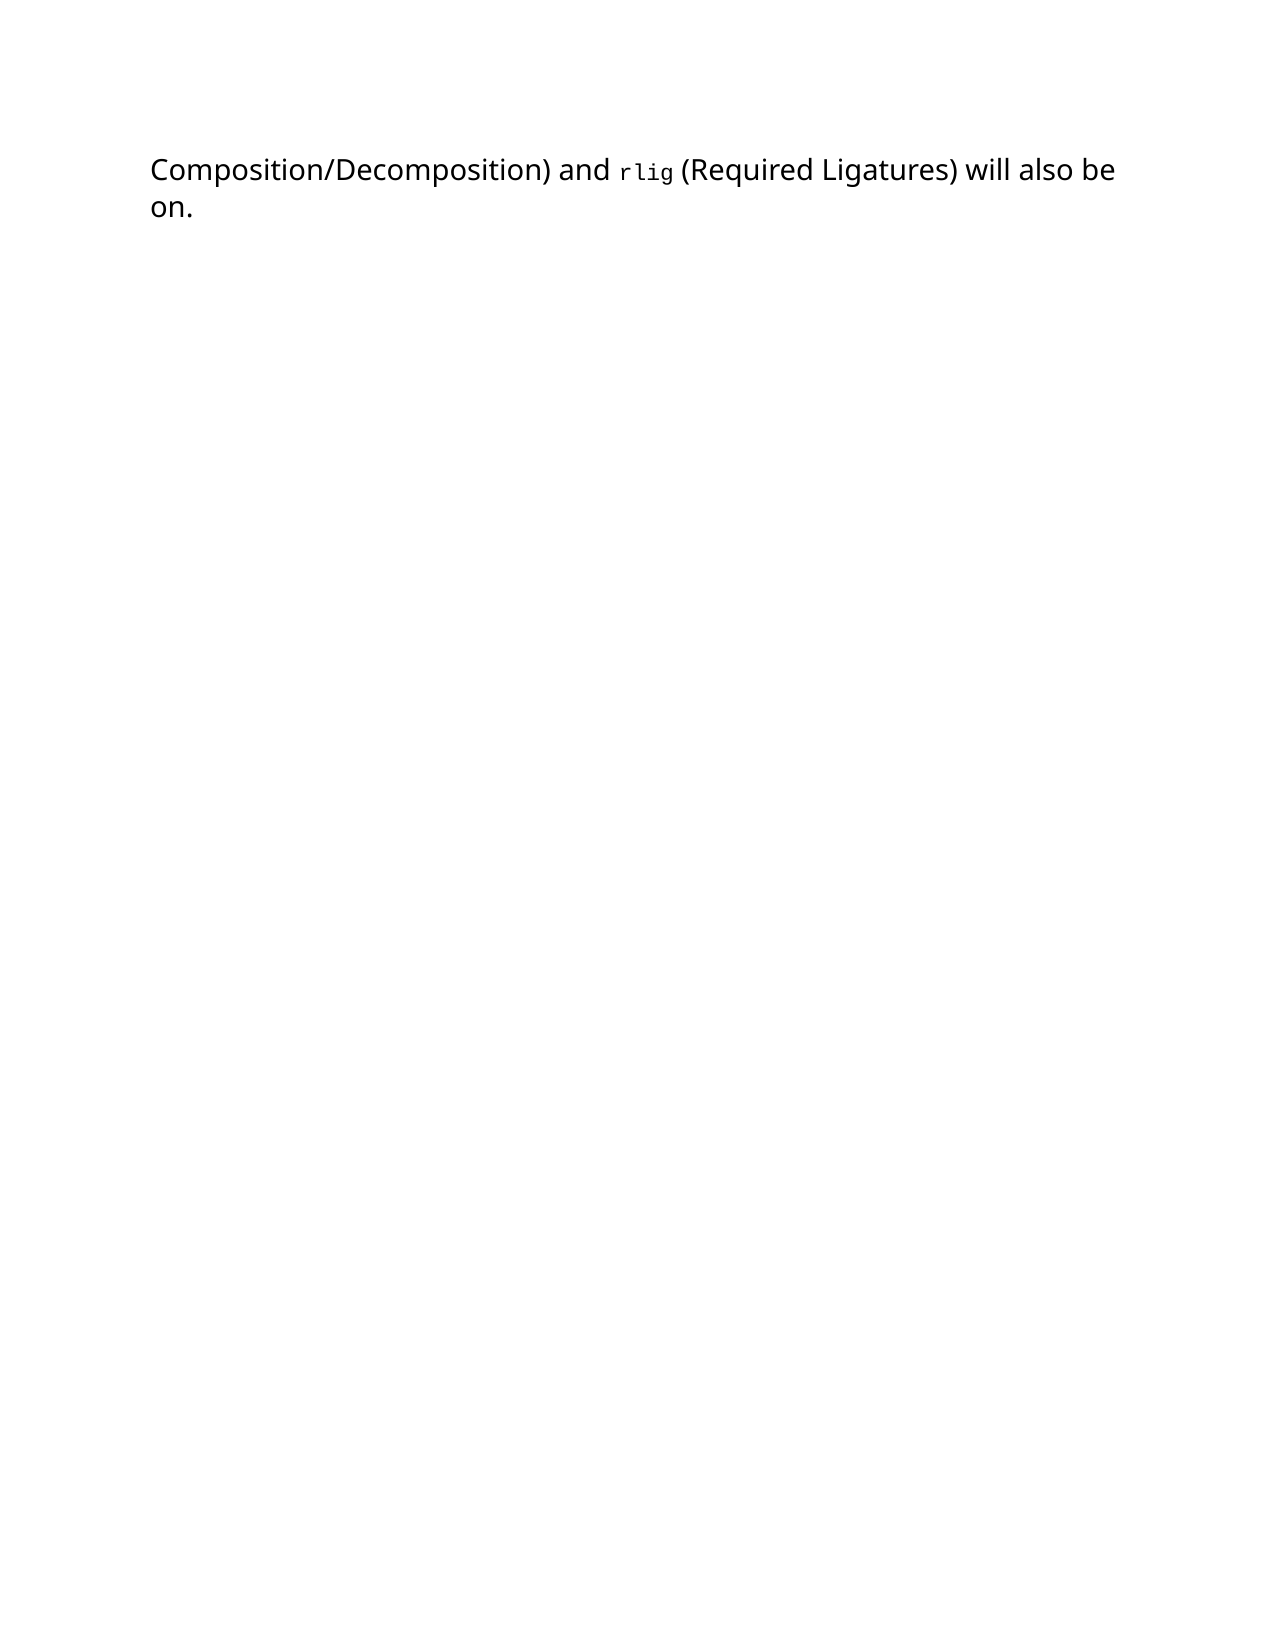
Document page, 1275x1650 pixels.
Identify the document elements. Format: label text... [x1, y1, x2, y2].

text Composition/Decomposition) and rlig (Required Ligatures) will also be on. [150, 150, 1125, 225]
